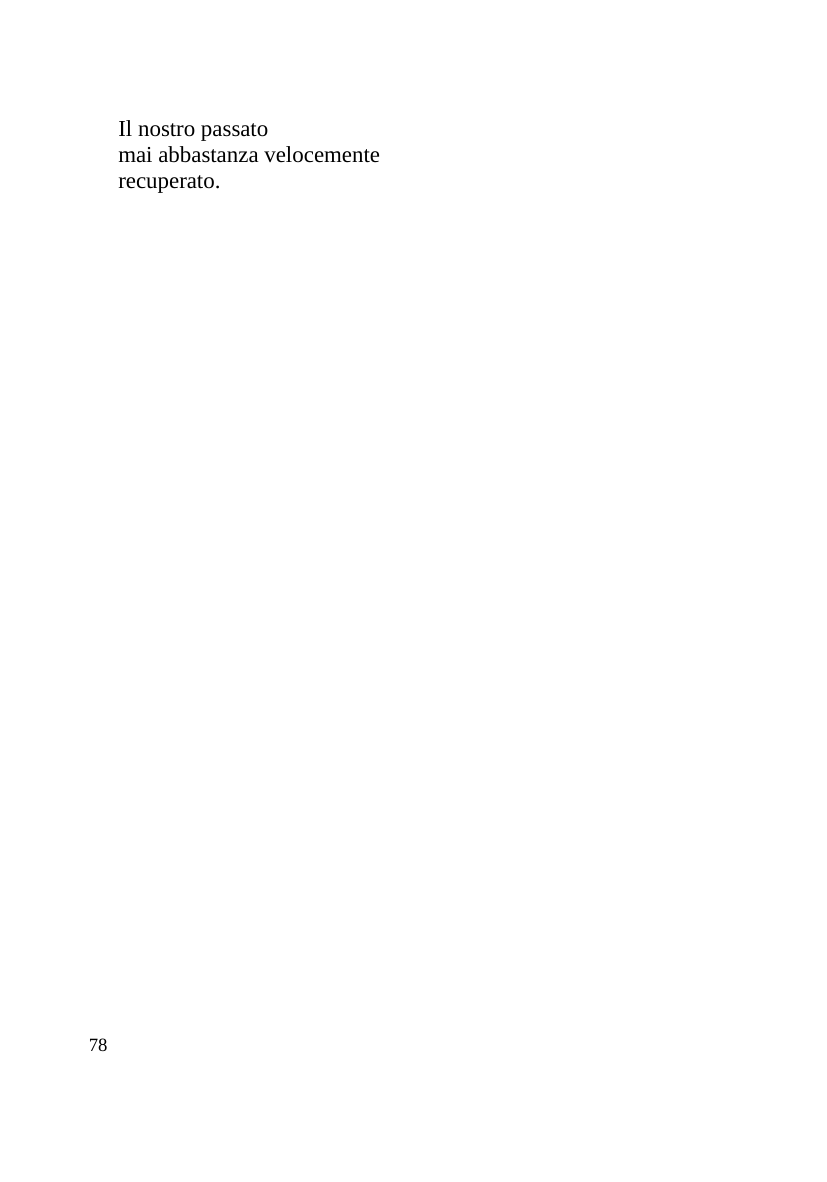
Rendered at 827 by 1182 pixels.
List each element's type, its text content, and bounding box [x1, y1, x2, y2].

text Il nostro passato [88, 115, 738, 141]
text recuperato. [88, 168, 738, 194]
text mai abbastanza velocemente [88, 141, 738, 168]
